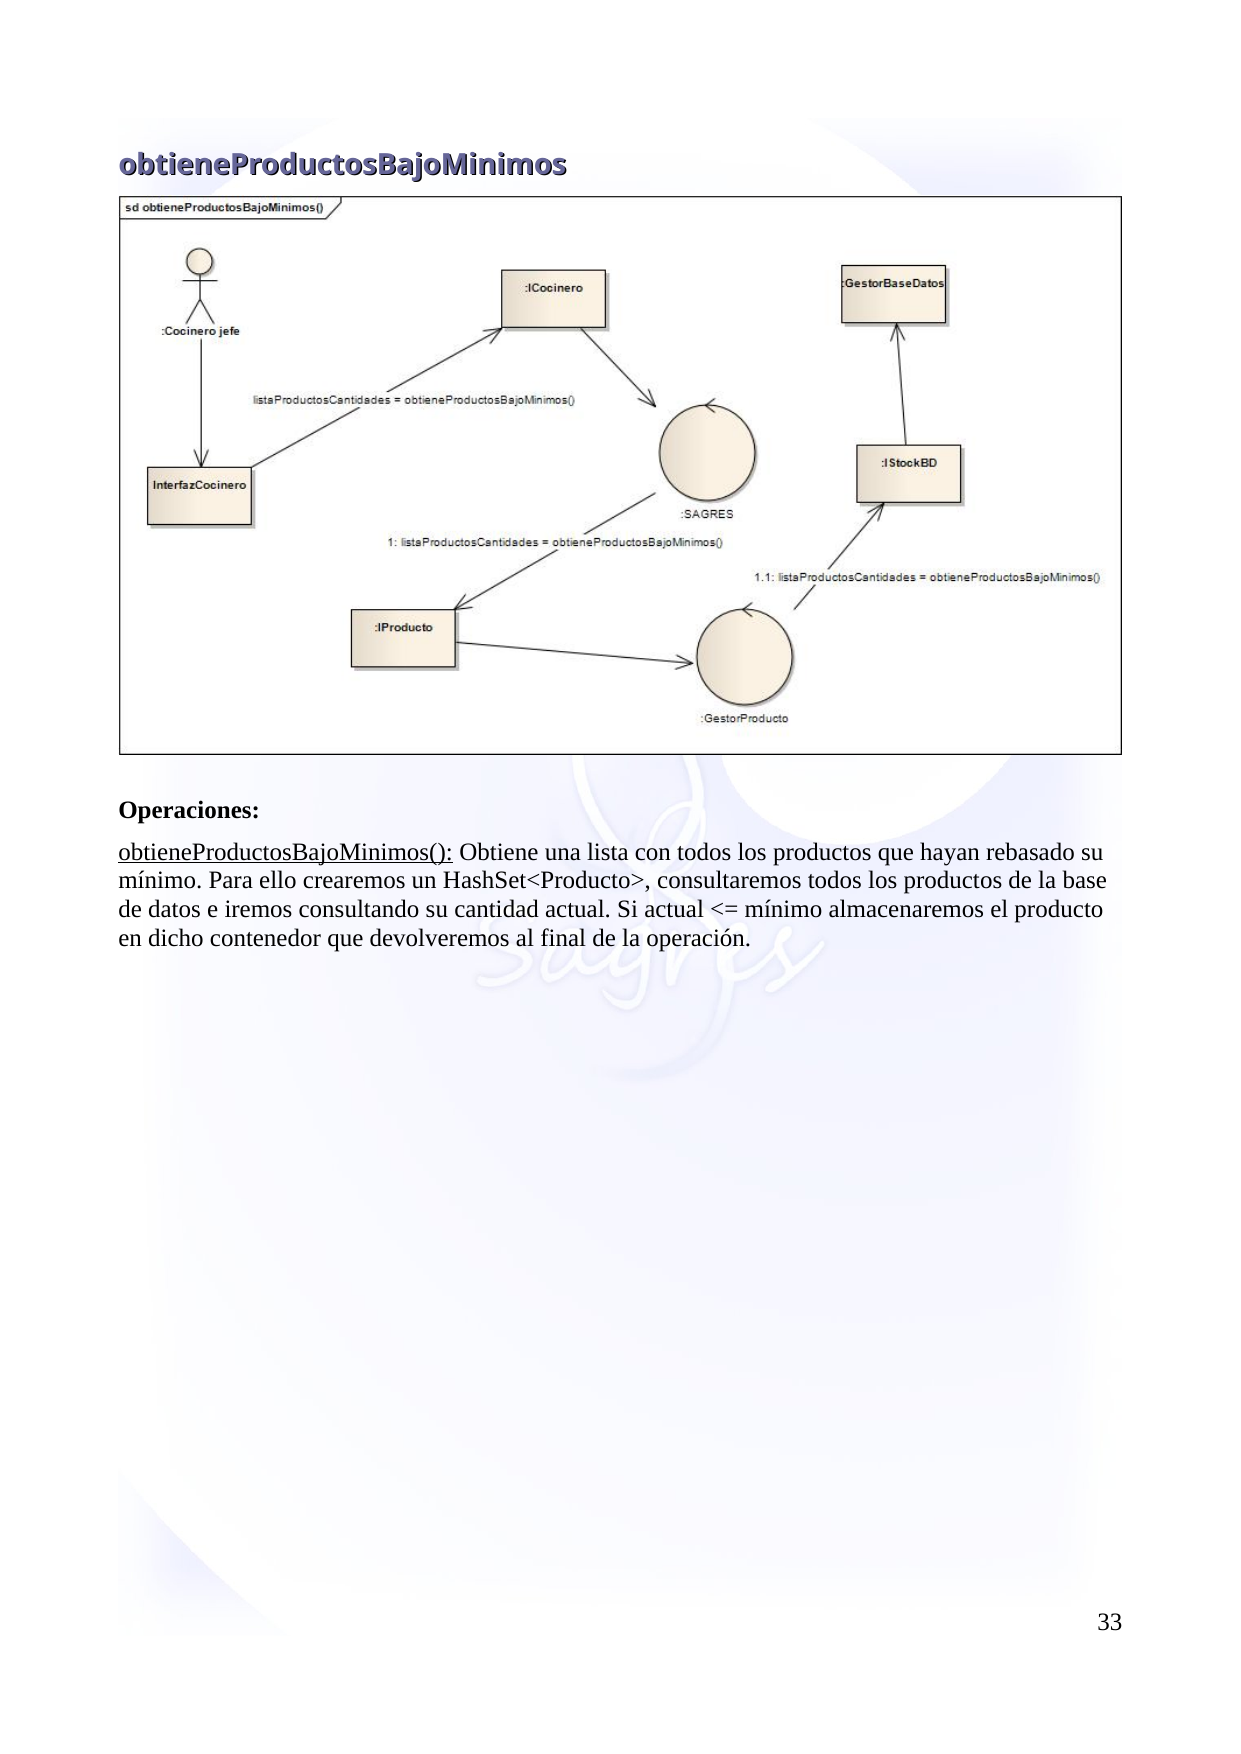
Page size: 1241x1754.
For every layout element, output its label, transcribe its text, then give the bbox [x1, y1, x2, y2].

picture [118, 824, 1122, 837]
text Operaciones: [118, 796, 1122, 824]
text obtieneProductosBajoMinimos(): Obtiene una lista con todos los productos que hayan rebasado su mínimo. Para ello crearemos un HashSet<Producto>, consultaremos todos los productos de la base de datos e iremos consultando su cantidad actual. Si actual <= mínimo almacenaremos el producto en dicho contenedor que devolveremos al final de la operación. [118, 837, 1122, 952]
picture [118, 118, 1122, 143]
subtitle obtieneProductosBajoMinimos [118, 143, 1122, 183]
picture [118, 183, 1122, 796]
picture [118, 952, 1122, 1636]
